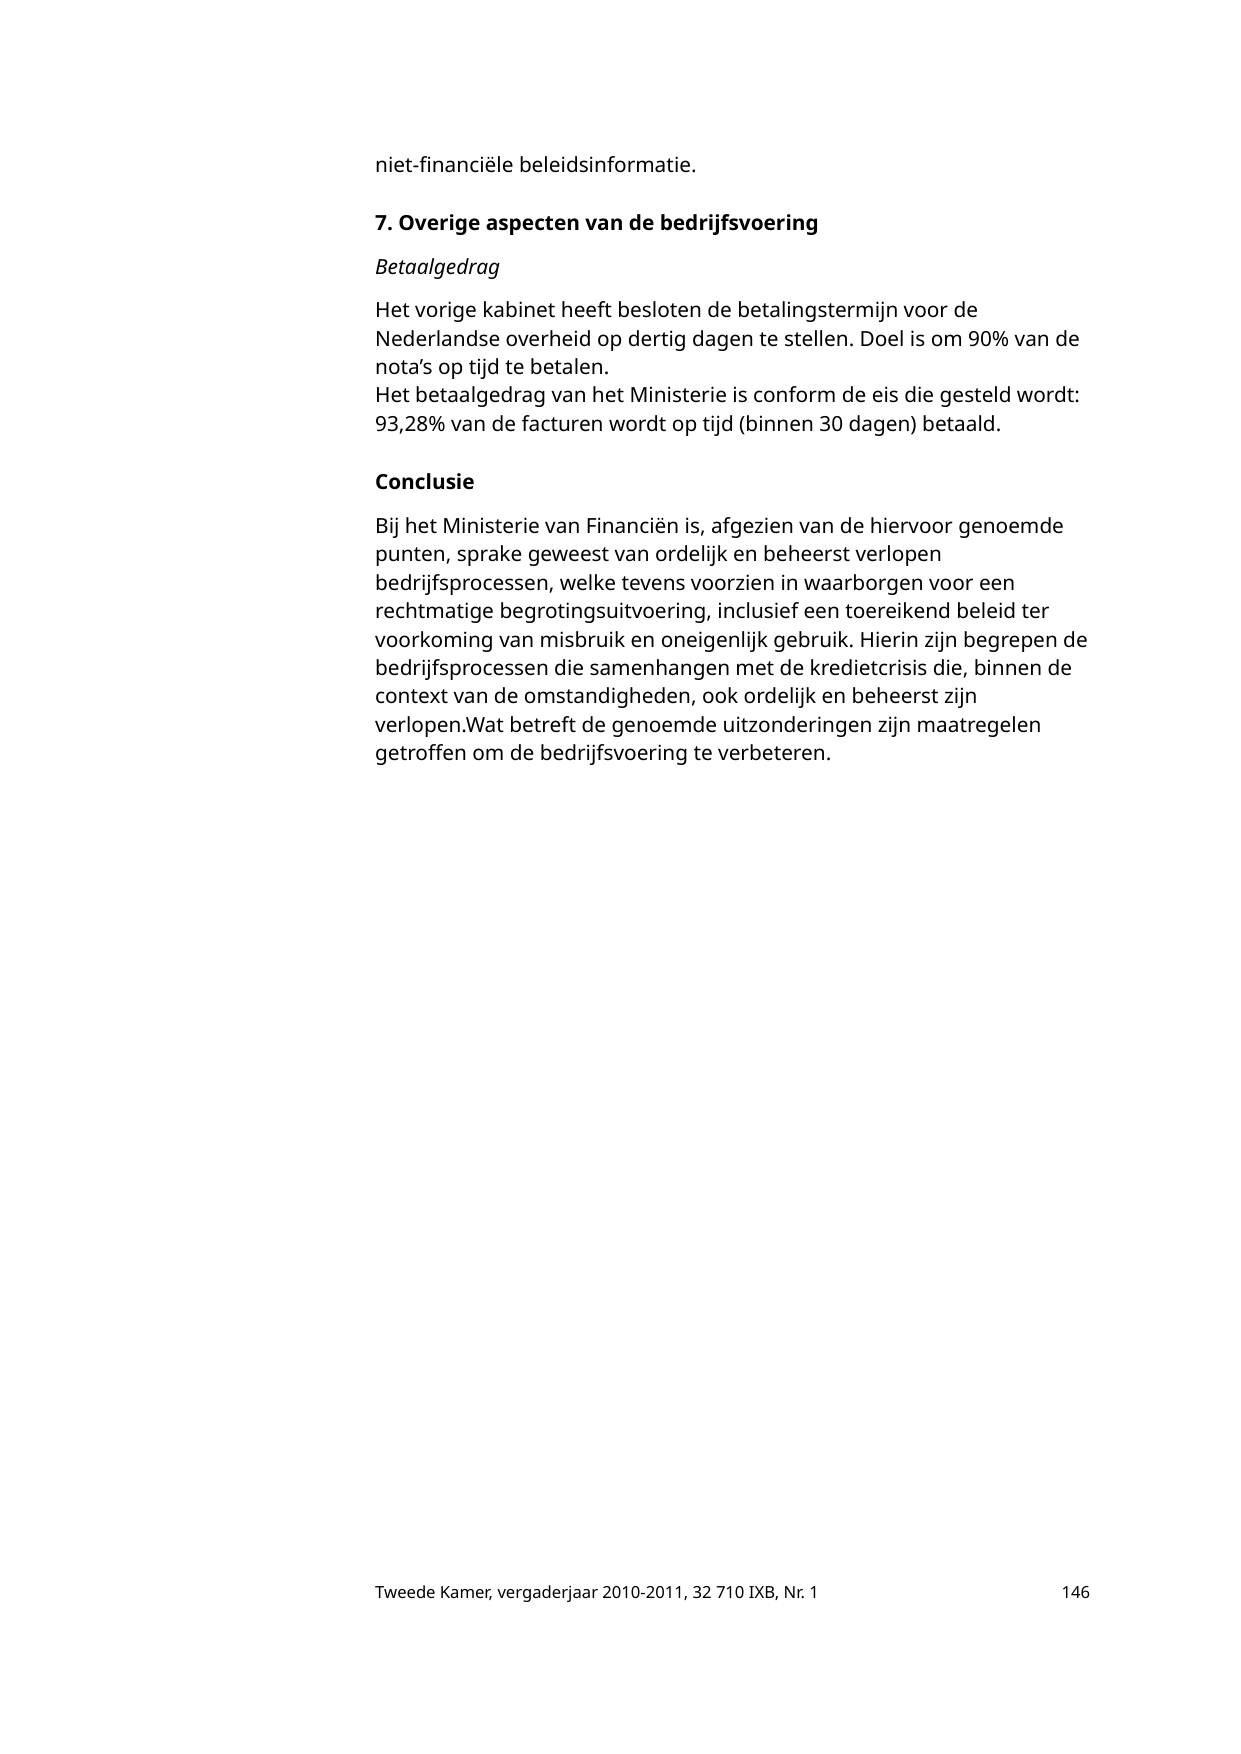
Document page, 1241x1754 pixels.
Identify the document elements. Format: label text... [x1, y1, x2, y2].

text Bij het Ministerie van Financiën is, afgezien van de hiervoor genoemde punten, sprake geweest van ordelijk en beheerst verlopen bedrijfsprocessen, welke tevens voorzien in waarborgen voor een rechtmatige begrotingsuitvoering, inclusief een toereikend beleid ter voorkoming van misbruik en oneigenlijk gebruik. Hierin zijn begrepen de bedrijfsprocessen die samenhangen met de kredietcrisis die, binnen de context van de omstandigheden, ook ordelijk en beheerst zijn verlopen.Wat betreft de genoemde uitzonderingen zijn maatregelen getroffen om de bedrijfsvoering te verbeteren. [375, 511, 1090, 767]
text Het betaalgedrag van het Ministerie is conform de eis die gesteld wordt: 93,28% van de facturen wordt op tijd (binnen 30 dagen) betaald. [375, 381, 1090, 437]
text Het vorige kabinet heeft besloten de betalingstermijn voor de Nederlandse overheid op dertig dagen te stellen. Doel is om 90% van de nota’s op tijd te betalen. [375, 295, 1090, 381]
text niet-financiële beleidsinformatie. [375, 150, 1090, 178]
text Betaalgedrag [375, 252, 1090, 280]
text 7. Overige aspecten van de bedrijfsvoering [375, 208, 1090, 237]
text Conclusie [375, 467, 1090, 496]
